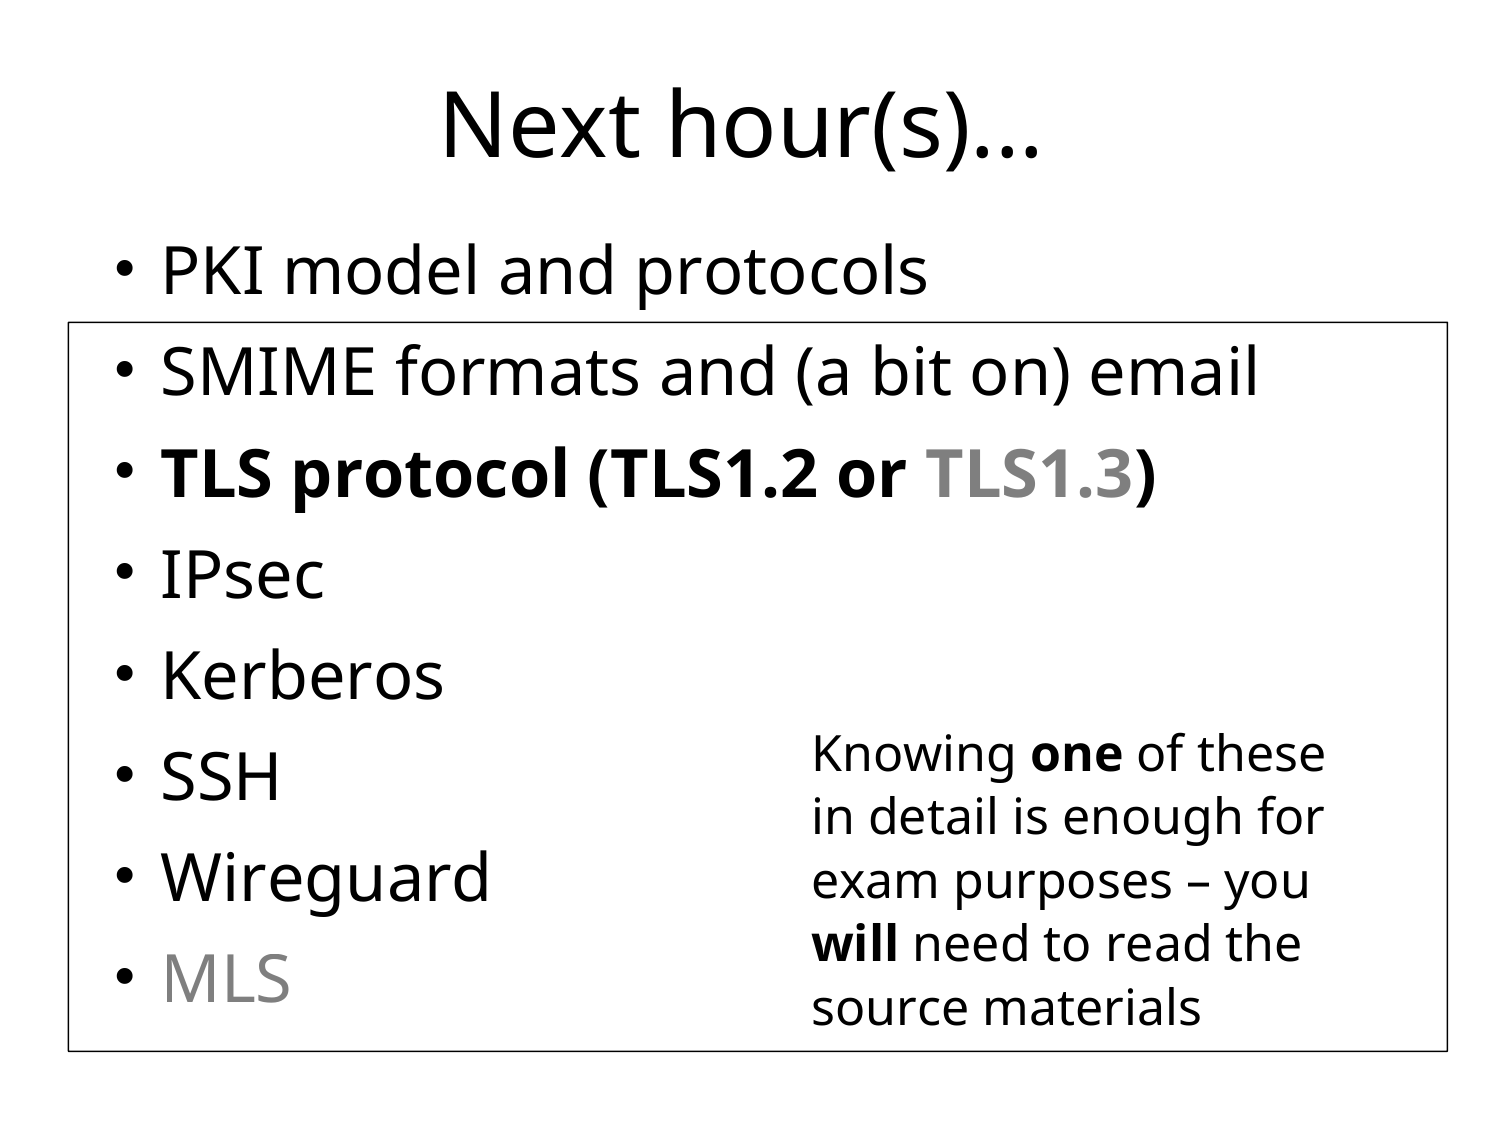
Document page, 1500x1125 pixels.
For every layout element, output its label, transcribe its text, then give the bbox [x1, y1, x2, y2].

text_box PKI model and protocols SMIME formats and (a bit on) email TLS protocol (TLS1.2 or TLS1.3) IPsec Kerberos SSH Wireguard MLS [113, 227, 1389, 321]
text_box Next hour(s)... [104, 27, 1380, 215]
text_box PKI model and protocols SMIME formats and (a bit on) email TLS protocol (TLS1.2 or TLS1.3) IPsec Kerberos SSH Wireguard MLS [113, 324, 1389, 903]
text_box Knowing one of these in detail is enough for exam purposes – you will need to read the source materials [811, 720, 1340, 1036]
